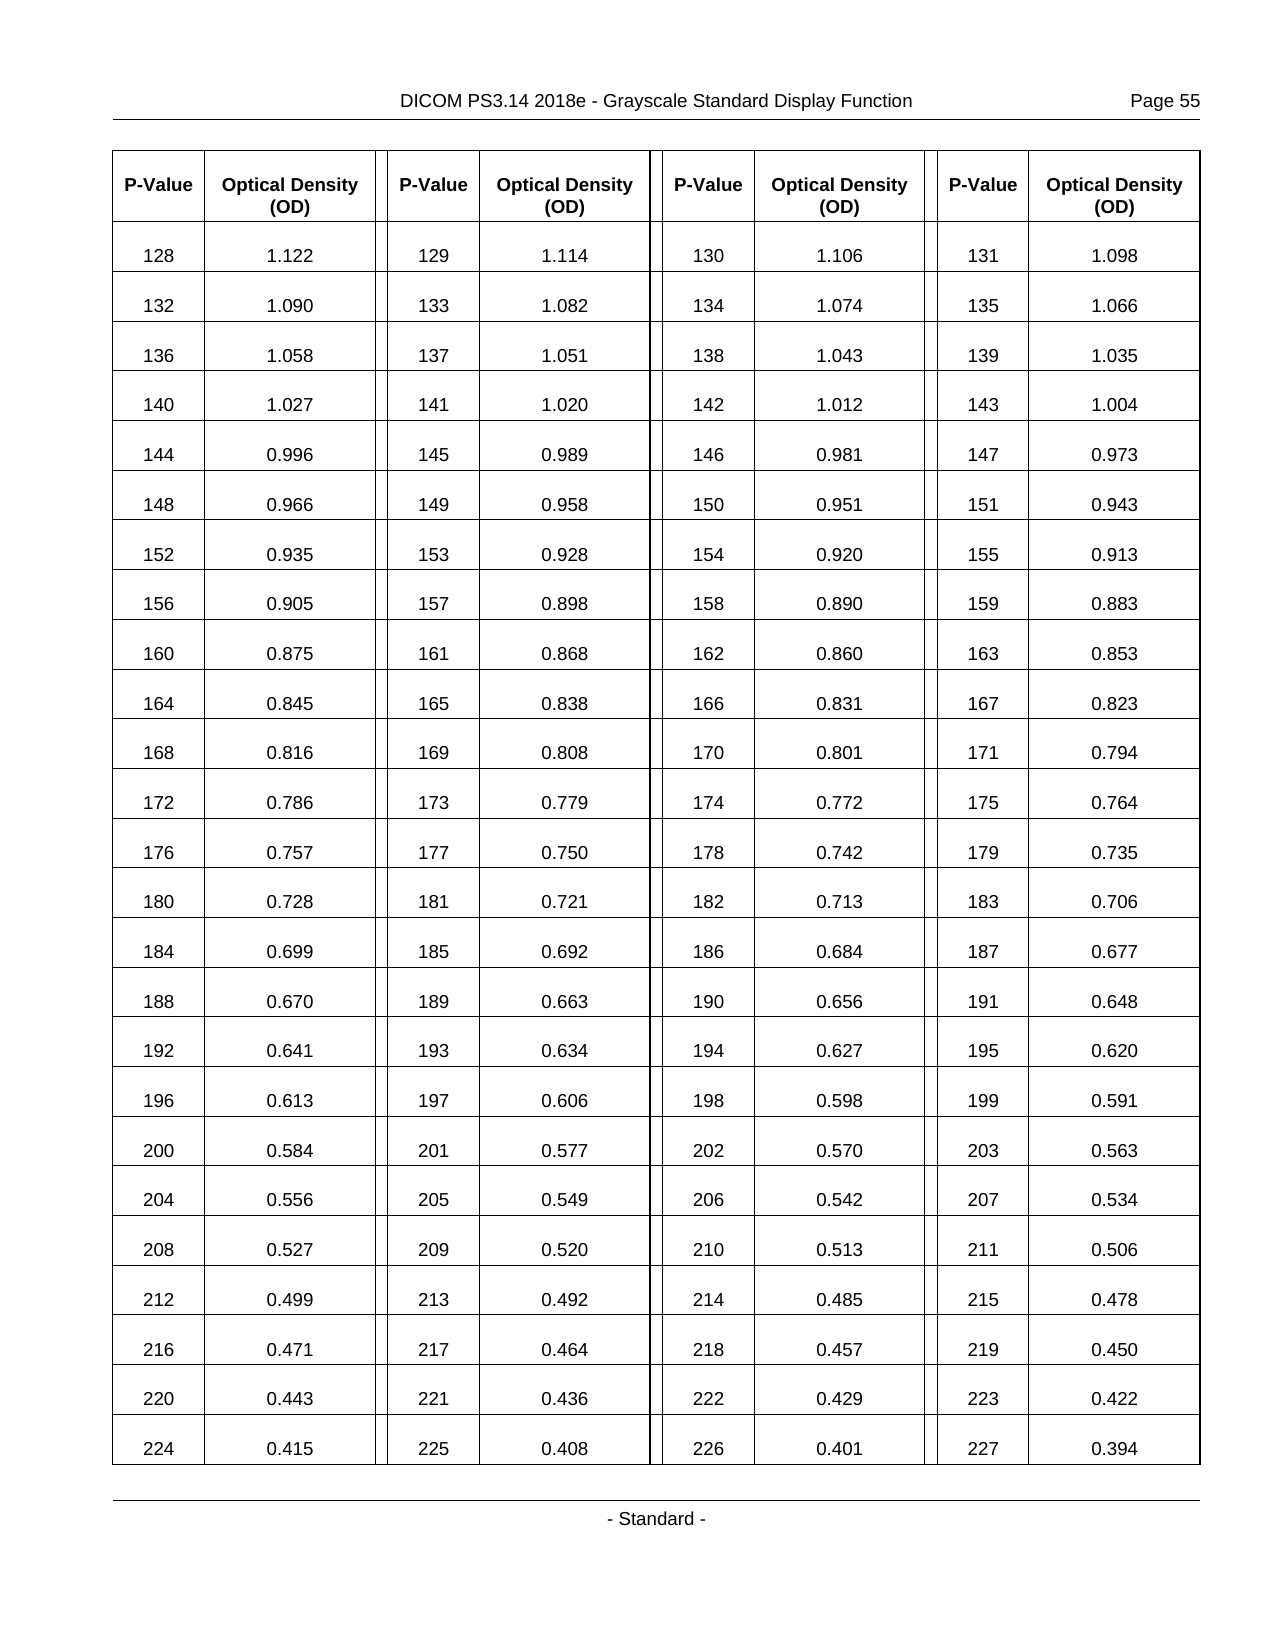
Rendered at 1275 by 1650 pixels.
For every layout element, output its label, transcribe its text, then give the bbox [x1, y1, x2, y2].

table_cell 140 [113, 371, 204, 420]
table_cell 175 [938, 769, 1028, 817]
table_cell [651, 968, 662, 1016]
table_cell 200 [113, 1117, 204, 1165]
table_cell 0.584 [205, 1117, 375, 1165]
table_cell [376, 868, 387, 917]
table_cell 170 [663, 719, 754, 768]
table_cell [376, 520, 387, 569]
table_cell 213 [388, 1266, 479, 1314]
table_cell 218 [663, 1315, 754, 1364]
table_cell 143 [938, 371, 1028, 420]
table_cell 0.464 [480, 1315, 649, 1364]
table_cell [925, 769, 937, 817]
table_cell 212 [113, 1266, 204, 1314]
table_cell 165 [388, 670, 479, 718]
table_cell [651, 371, 662, 420]
table_cell 1.082 [480, 272, 649, 321]
table_cell 190 [663, 968, 754, 1016]
table_cell 0.641 [205, 1017, 375, 1066]
table_cell 0.742 [755, 819, 924, 867]
table_cell [376, 1067, 387, 1116]
table_cell 1.114 [480, 222, 649, 271]
table_cell 0.853 [1029, 620, 1199, 668]
table_cell [376, 322, 387, 370]
table_cell [651, 570, 662, 619]
table_cell 0.794 [1029, 719, 1199, 768]
table_cell 214 [663, 1266, 754, 1314]
table_cell 0.728 [205, 868, 375, 917]
table_cell [651, 868, 662, 917]
table_cell [925, 471, 937, 519]
table_cell 220 [113, 1365, 204, 1414]
table_cell 141 [388, 371, 479, 420]
table_cell 149 [388, 471, 479, 519]
table_cell 221 [388, 1365, 479, 1414]
table_cell 184 [113, 918, 204, 967]
table_cell 188 [113, 968, 204, 1016]
table_cell 0.890 [755, 570, 924, 619]
table_cell 0.422 [1029, 1365, 1199, 1414]
table_cell [925, 1166, 937, 1215]
table_cell 203 [938, 1117, 1028, 1165]
table_cell 0.513 [755, 1216, 924, 1265]
table_cell [651, 769, 662, 817]
table_cell [376, 1315, 387, 1364]
table_cell 0.772 [755, 769, 924, 817]
table_cell 129 [388, 222, 479, 271]
table_cell 206 [663, 1166, 754, 1215]
table_cell [651, 819, 662, 867]
table_cell [376, 1365, 387, 1414]
table_cell [925, 1415, 937, 1463]
table_cell 191 [938, 968, 1028, 1016]
table_cell 0.920 [755, 520, 924, 569]
table_cell 222 [663, 1365, 754, 1414]
table_cell 0.591 [1029, 1067, 1199, 1116]
table_cell 196 [113, 1067, 204, 1116]
table_cell 157 [388, 570, 479, 619]
table_cell 169 [388, 719, 479, 768]
table_cell 216 [113, 1315, 204, 1364]
table_header P-Value [113, 151, 204, 221]
table_cell [651, 520, 662, 569]
table_cell 135 [938, 272, 1028, 321]
table_cell 1.012 [755, 371, 924, 420]
table_cell 1.027 [205, 371, 375, 420]
table_cell 0.556 [205, 1166, 375, 1215]
table_cell 0.958 [480, 471, 649, 519]
table_cell 152 [113, 520, 204, 569]
table_cell 0.577 [480, 1117, 649, 1165]
table_header P-Value [388, 151, 479, 221]
table_cell [925, 819, 937, 867]
table_cell [925, 1315, 937, 1364]
table_cell [651, 918, 662, 967]
table_cell 0.606 [480, 1067, 649, 1116]
table_cell 155 [938, 520, 1028, 569]
table_cell 0.408 [480, 1415, 649, 1463]
table_cell [925, 421, 937, 470]
table_cell 205 [388, 1166, 479, 1215]
table_cell [925, 1067, 937, 1116]
table_cell 0.499 [205, 1266, 375, 1314]
table_cell [376, 769, 387, 817]
table_cell 194 [663, 1017, 754, 1066]
table_cell 153 [388, 520, 479, 569]
table_cell [376, 670, 387, 718]
table_header Optical Density (OD) [755, 151, 924, 221]
table_cell [651, 1117, 662, 1165]
table_cell 160 [113, 620, 204, 668]
table_cell 0.996 [205, 421, 375, 470]
table_cell 147 [938, 421, 1028, 470]
table_cell [925, 570, 937, 619]
table_cell 0.816 [205, 719, 375, 768]
table_cell 0.935 [205, 520, 375, 569]
table_cell [651, 1017, 662, 1066]
table_cell 0.868 [480, 620, 649, 668]
table_cell 1.066 [1029, 272, 1199, 321]
table_cell 0.699 [205, 918, 375, 967]
table_cell 0.989 [480, 421, 649, 470]
table_cell 0.401 [755, 1415, 924, 1463]
table_cell [651, 719, 662, 768]
table_cell 0.875 [205, 620, 375, 668]
table_cell [925, 968, 937, 1016]
table_cell 0.457 [755, 1315, 924, 1364]
table_cell 0.492 [480, 1266, 649, 1314]
table_cell [376, 1415, 387, 1463]
table_cell [925, 322, 937, 370]
table_cell 0.549 [480, 1166, 649, 1215]
table_cell 0.429 [755, 1365, 924, 1414]
table_cell [376, 968, 387, 1016]
table_cell 0.415 [205, 1415, 375, 1463]
table_cell 0.928 [480, 520, 649, 569]
table_cell 0.471 [205, 1315, 375, 1364]
table_cell [925, 918, 937, 967]
table_cell [376, 421, 387, 470]
table_cell [925, 1017, 937, 1066]
table_cell 150 [663, 471, 754, 519]
table_cell 0.450 [1029, 1315, 1199, 1364]
table_cell 0.808 [480, 719, 649, 768]
table_cell 159 [938, 570, 1028, 619]
table_cell 151 [938, 471, 1028, 519]
table_cell 0.613 [205, 1067, 375, 1116]
table_cell [651, 1216, 662, 1265]
table_cell [651, 1415, 662, 1463]
table_cell [925, 620, 937, 668]
table_cell 154 [663, 520, 754, 569]
table_cell 176 [113, 819, 204, 867]
table_cell [925, 222, 937, 271]
table_cell 1.051 [480, 322, 649, 370]
table_header Optical Density (OD) [205, 151, 375, 221]
table_cell 0.966 [205, 471, 375, 519]
table_cell [651, 421, 662, 470]
table_cell 189 [388, 968, 479, 1016]
table_cell 1.098 [1029, 222, 1199, 271]
table_cell 0.898 [480, 570, 649, 619]
table_cell 0.520 [480, 1216, 649, 1265]
table_cell 204 [113, 1166, 204, 1215]
table_cell [925, 868, 937, 917]
table_cell 0.620 [1029, 1017, 1199, 1066]
table_cell [651, 1365, 662, 1414]
table_cell 0.905 [205, 570, 375, 619]
table_cell [376, 272, 387, 321]
table_cell 148 [113, 471, 204, 519]
table_cell [651, 1166, 662, 1215]
table_cell 142 [663, 371, 754, 420]
table_cell 167 [938, 670, 1028, 718]
table_cell 168 [113, 719, 204, 768]
table_cell 0.648 [1029, 968, 1199, 1016]
table_cell [376, 1017, 387, 1066]
table_cell 172 [113, 769, 204, 817]
table_cell 156 [113, 570, 204, 619]
table_cell 0.506 [1029, 1216, 1199, 1265]
table_cell 202 [663, 1117, 754, 1165]
table_cell 128 [113, 222, 204, 271]
table_cell [651, 322, 662, 370]
table_cell 164 [113, 670, 204, 718]
table_cell [376, 471, 387, 519]
table_cell [376, 570, 387, 619]
table_cell 1.058 [205, 322, 375, 370]
table_cell [651, 670, 662, 718]
table_cell 198 [663, 1067, 754, 1116]
table_cell 174 [663, 769, 754, 817]
table_cell 0.670 [205, 968, 375, 1016]
table_cell 0.883 [1029, 570, 1199, 619]
table_cell 211 [938, 1216, 1028, 1265]
table_cell [376, 371, 387, 420]
table_cell 1.106 [755, 222, 924, 271]
table_cell 0.627 [755, 1017, 924, 1066]
table_cell 146 [663, 421, 754, 470]
table_cell 0.534 [1029, 1166, 1199, 1215]
table_cell 163 [938, 620, 1028, 668]
table_cell 186 [663, 918, 754, 967]
table_cell 208 [113, 1216, 204, 1265]
table_cell 0.721 [480, 868, 649, 917]
table_cell 136 [113, 322, 204, 370]
table_cell 178 [663, 819, 754, 867]
table_cell [376, 1266, 387, 1314]
table_cell [376, 819, 387, 867]
table_cell 0.951 [755, 471, 924, 519]
table_cell 0.598 [755, 1067, 924, 1116]
table_header Optical Density (OD) [1029, 151, 1199, 221]
table_cell 0.757 [205, 819, 375, 867]
table_cell 0.443 [205, 1365, 375, 1414]
table_cell 0.478 [1029, 1266, 1199, 1314]
table_cell [376, 719, 387, 768]
table_header P-Value [663, 151, 754, 221]
table_cell 195 [938, 1017, 1028, 1066]
table_header [925, 151, 937, 221]
table_cell 181 [388, 868, 479, 917]
table_cell [376, 1166, 387, 1215]
table_cell 0.764 [1029, 769, 1199, 817]
table_cell 0.973 [1029, 421, 1199, 470]
table_cell [651, 272, 662, 321]
table_cell [925, 371, 937, 420]
table_cell 0.801 [755, 719, 924, 768]
table_cell 0.485 [755, 1266, 924, 1314]
table_cell 207 [938, 1166, 1028, 1215]
table_header Optical Density (OD) [480, 151, 649, 221]
table_cell 209 [388, 1216, 479, 1265]
table_cell 138 [663, 322, 754, 370]
table_cell 0.563 [1029, 1117, 1199, 1165]
table_cell 179 [938, 819, 1028, 867]
table_cell [925, 1216, 937, 1265]
table_cell [925, 1365, 937, 1414]
table_header P-Value [938, 151, 1028, 221]
table_cell 219 [938, 1315, 1028, 1364]
table_cell 0.527 [205, 1216, 375, 1265]
table_cell 187 [938, 918, 1028, 967]
table_cell 0.542 [755, 1166, 924, 1215]
table_cell 173 [388, 769, 479, 817]
table_cell [925, 670, 937, 718]
table_cell 1.004 [1029, 371, 1199, 420]
table_cell [651, 471, 662, 519]
table_cell 0.913 [1029, 520, 1199, 569]
table_cell 162 [663, 620, 754, 668]
table_cell [376, 1117, 387, 1165]
table_cell 0.981 [755, 421, 924, 470]
table_cell 158 [663, 570, 754, 619]
table_cell 0.656 [755, 968, 924, 1016]
table_cell 134 [663, 272, 754, 321]
table_cell 0.663 [480, 968, 649, 1016]
table_cell 0.713 [755, 868, 924, 917]
table_cell 180 [113, 868, 204, 917]
table_cell [651, 222, 662, 271]
table_cell 133 [388, 272, 479, 321]
table_cell 183 [938, 868, 1028, 917]
table_cell 0.943 [1029, 471, 1199, 519]
table_cell [376, 620, 387, 668]
table_cell 145 [388, 421, 479, 470]
table_cell [651, 620, 662, 668]
table_cell 1.020 [480, 371, 649, 420]
table_cell 166 [663, 670, 754, 718]
table_cell [651, 1266, 662, 1314]
table_cell 144 [113, 421, 204, 470]
table_cell [925, 1266, 937, 1314]
table_cell 185 [388, 918, 479, 967]
table_cell 0.394 [1029, 1415, 1199, 1463]
table_cell 0.845 [205, 670, 375, 718]
table_cell 217 [388, 1315, 479, 1364]
table_cell 1.074 [755, 272, 924, 321]
table_cell 182 [663, 868, 754, 917]
table_cell 227 [938, 1415, 1028, 1463]
table_cell 0.831 [755, 670, 924, 718]
table_cell 0.634 [480, 1017, 649, 1066]
table_cell 201 [388, 1117, 479, 1165]
table_cell 0.750 [480, 819, 649, 867]
table_header [651, 151, 662, 221]
table_cell 0.823 [1029, 670, 1199, 718]
table_cell 224 [113, 1415, 204, 1463]
table_cell 0.838 [480, 670, 649, 718]
table_cell 139 [938, 322, 1028, 370]
table_cell 210 [663, 1216, 754, 1265]
table_cell 171 [938, 719, 1028, 768]
table_cell 130 [663, 222, 754, 271]
table_cell 0.684 [755, 918, 924, 967]
table_cell 131 [938, 222, 1028, 271]
table_cell 0.677 [1029, 918, 1199, 967]
table_cell 0.706 [1029, 868, 1199, 917]
table_cell 1.035 [1029, 322, 1199, 370]
table_cell 1.043 [755, 322, 924, 370]
table_cell 177 [388, 819, 479, 867]
table_cell 0.692 [480, 918, 649, 967]
table_cell 0.786 [205, 769, 375, 817]
table_cell [925, 520, 937, 569]
table_cell [925, 719, 937, 768]
table_cell 199 [938, 1067, 1028, 1116]
table_cell 192 [113, 1017, 204, 1066]
table_cell [376, 1216, 387, 1265]
table_cell 226 [663, 1415, 754, 1463]
table_cell 1.090 [205, 272, 375, 321]
table_cell 0.860 [755, 620, 924, 668]
table_cell 215 [938, 1266, 1028, 1314]
table_cell 0.570 [755, 1117, 924, 1165]
table_cell 1.122 [205, 222, 375, 271]
table_cell 223 [938, 1365, 1028, 1414]
table_cell [651, 1315, 662, 1364]
table_cell [925, 272, 937, 321]
table_header [376, 151, 387, 221]
table_cell 193 [388, 1017, 479, 1066]
table_cell 225 [388, 1415, 479, 1463]
table_cell 0.779 [480, 769, 649, 817]
table_cell 197 [388, 1067, 479, 1116]
table_cell 0.436 [480, 1365, 649, 1414]
table_cell [651, 1067, 662, 1116]
table_cell 0.735 [1029, 819, 1199, 867]
table_cell [376, 222, 387, 271]
table_cell [376, 918, 387, 967]
table_cell 137 [388, 322, 479, 370]
table_cell [925, 1117, 937, 1165]
table_cell 161 [388, 620, 479, 668]
table_cell 132 [113, 272, 204, 321]
